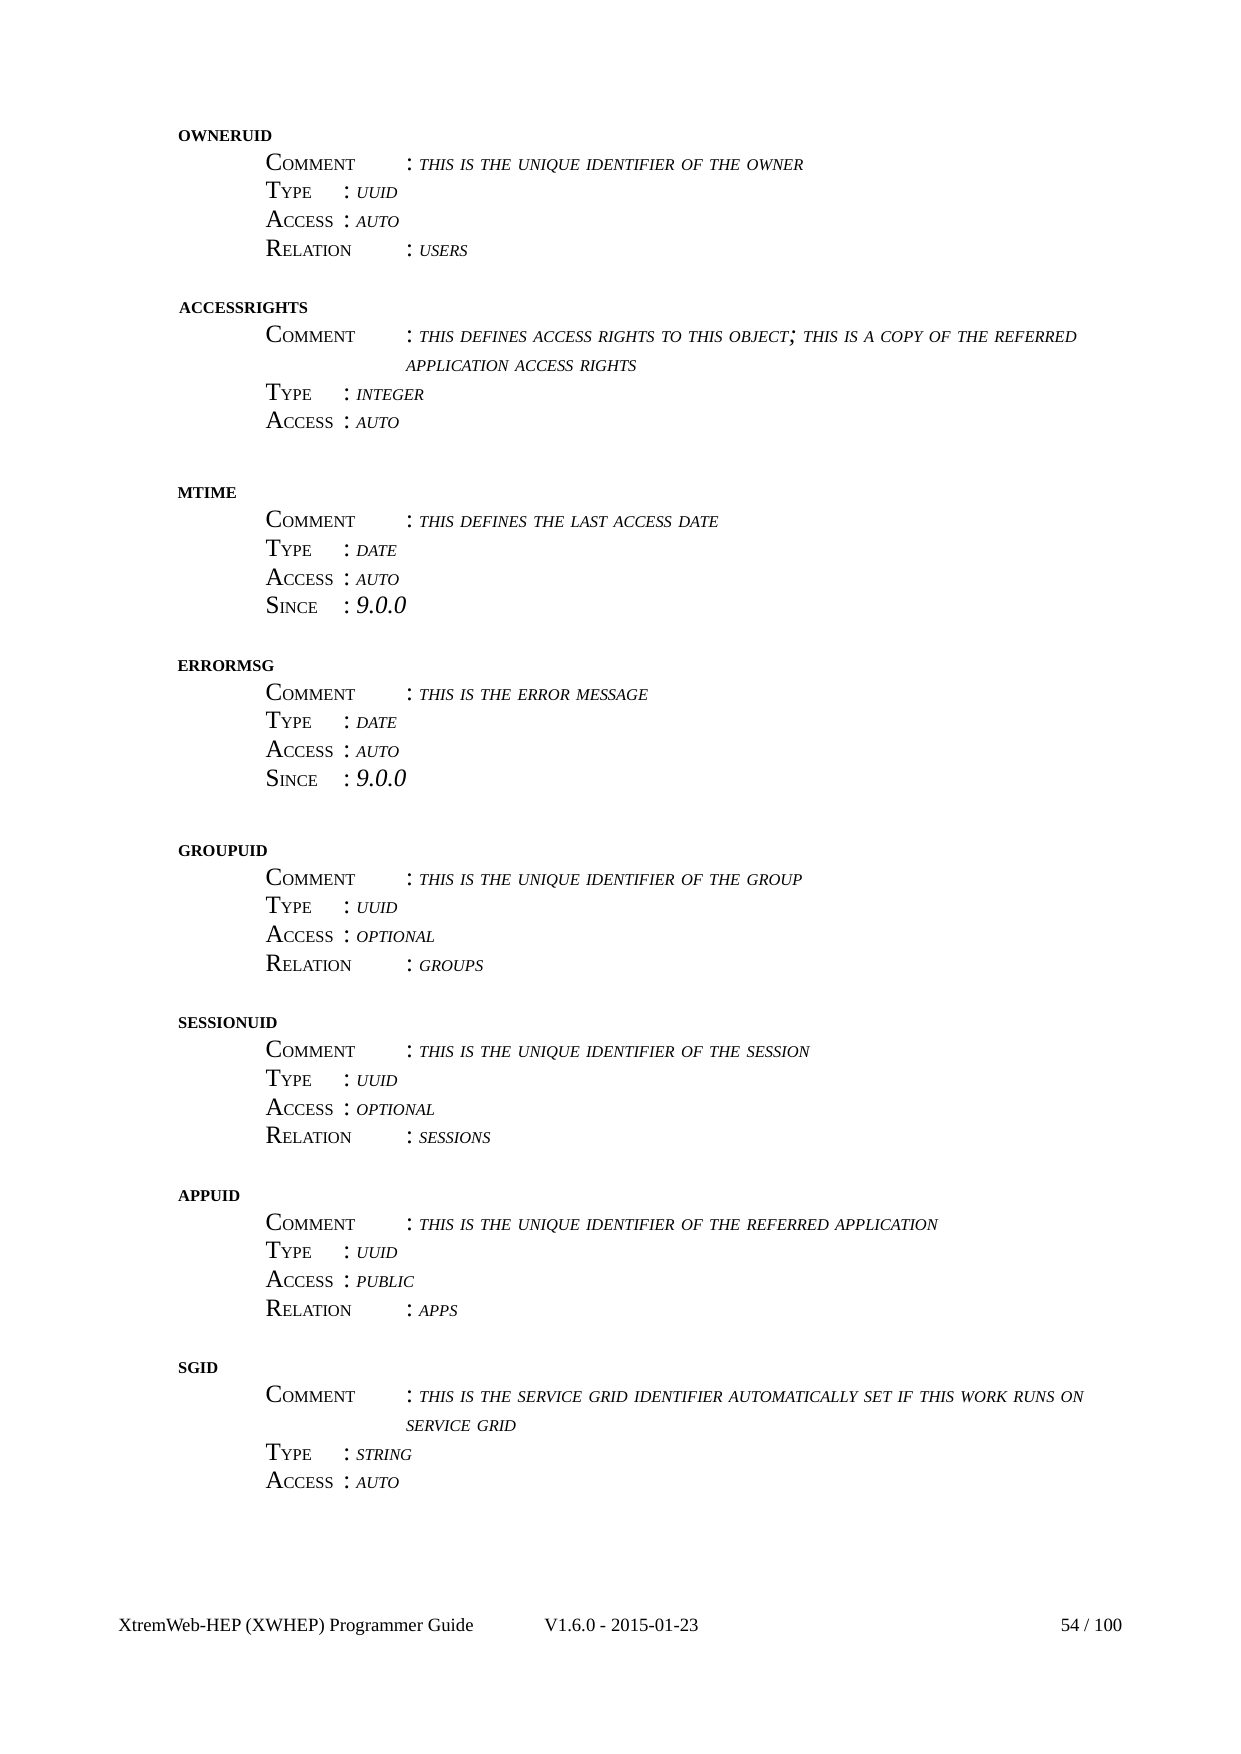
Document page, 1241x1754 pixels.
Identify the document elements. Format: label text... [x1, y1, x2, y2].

text Access : auto [265, 562, 1122, 591]
text Access : auto [265, 734, 1122, 763]
text Type : date [265, 533, 1122, 562]
text Type : date [265, 706, 1122, 734]
text sgid [178, 1351, 1122, 1379]
text Type : uuid [265, 176, 1122, 204]
text Comment : this is the unique identifier of the owner [265, 147, 1122, 176]
text accessrights [179, 291, 1122, 319]
text Access : auto [265, 1466, 1122, 1494]
text mtime [177, 476, 1122, 504]
text sessionuid [178, 1006, 1122, 1034]
text Comment : this is the unique identifier of the group [265, 862, 1122, 891]
text Access : public [265, 1264, 1122, 1293]
text Since : 9.0.0 [265, 763, 1122, 792]
text Comment : this is the unique identifier of the referred application [265, 1207, 1122, 1236]
text errormsg [177, 648, 1122, 677]
text Access : optional [265, 919, 1122, 948]
text Type : uuid [265, 891, 1122, 919]
text Comment : this is the error message [265, 677, 1122, 706]
text Since : 9.0.0 [265, 591, 1122, 619]
text Access : auto [265, 406, 1122, 434]
text appuid [178, 1178, 1122, 1207]
text Relation : groups [265, 948, 1122, 977]
text Type : uuid [265, 1236, 1122, 1264]
text Type : string [265, 1437, 1122, 1466]
text groupuid [178, 833, 1122, 862]
text Type : integer [265, 377, 1122, 406]
text Access : optional [265, 1092, 1122, 1121]
text Relation : sessions [265, 1121, 1122, 1149]
text Relation : users [265, 233, 1122, 262]
text Comment : this is the unique identifier of the session [265, 1034, 1122, 1063]
text Access : auto [265, 204, 1122, 233]
text Type : uuid [265, 1063, 1122, 1092]
text Comment : this is the service grid identifier automatically set if this work runs on service grid [265, 1379, 1122, 1437]
text Comment : this defines access rights to this object; this is a copy of the referred application access rights [265, 319, 1122, 377]
text Comment : this defines the last access date [265, 504, 1122, 533]
text owneruid [178, 118, 1122, 147]
text Relation : apps [265, 1293, 1122, 1322]
